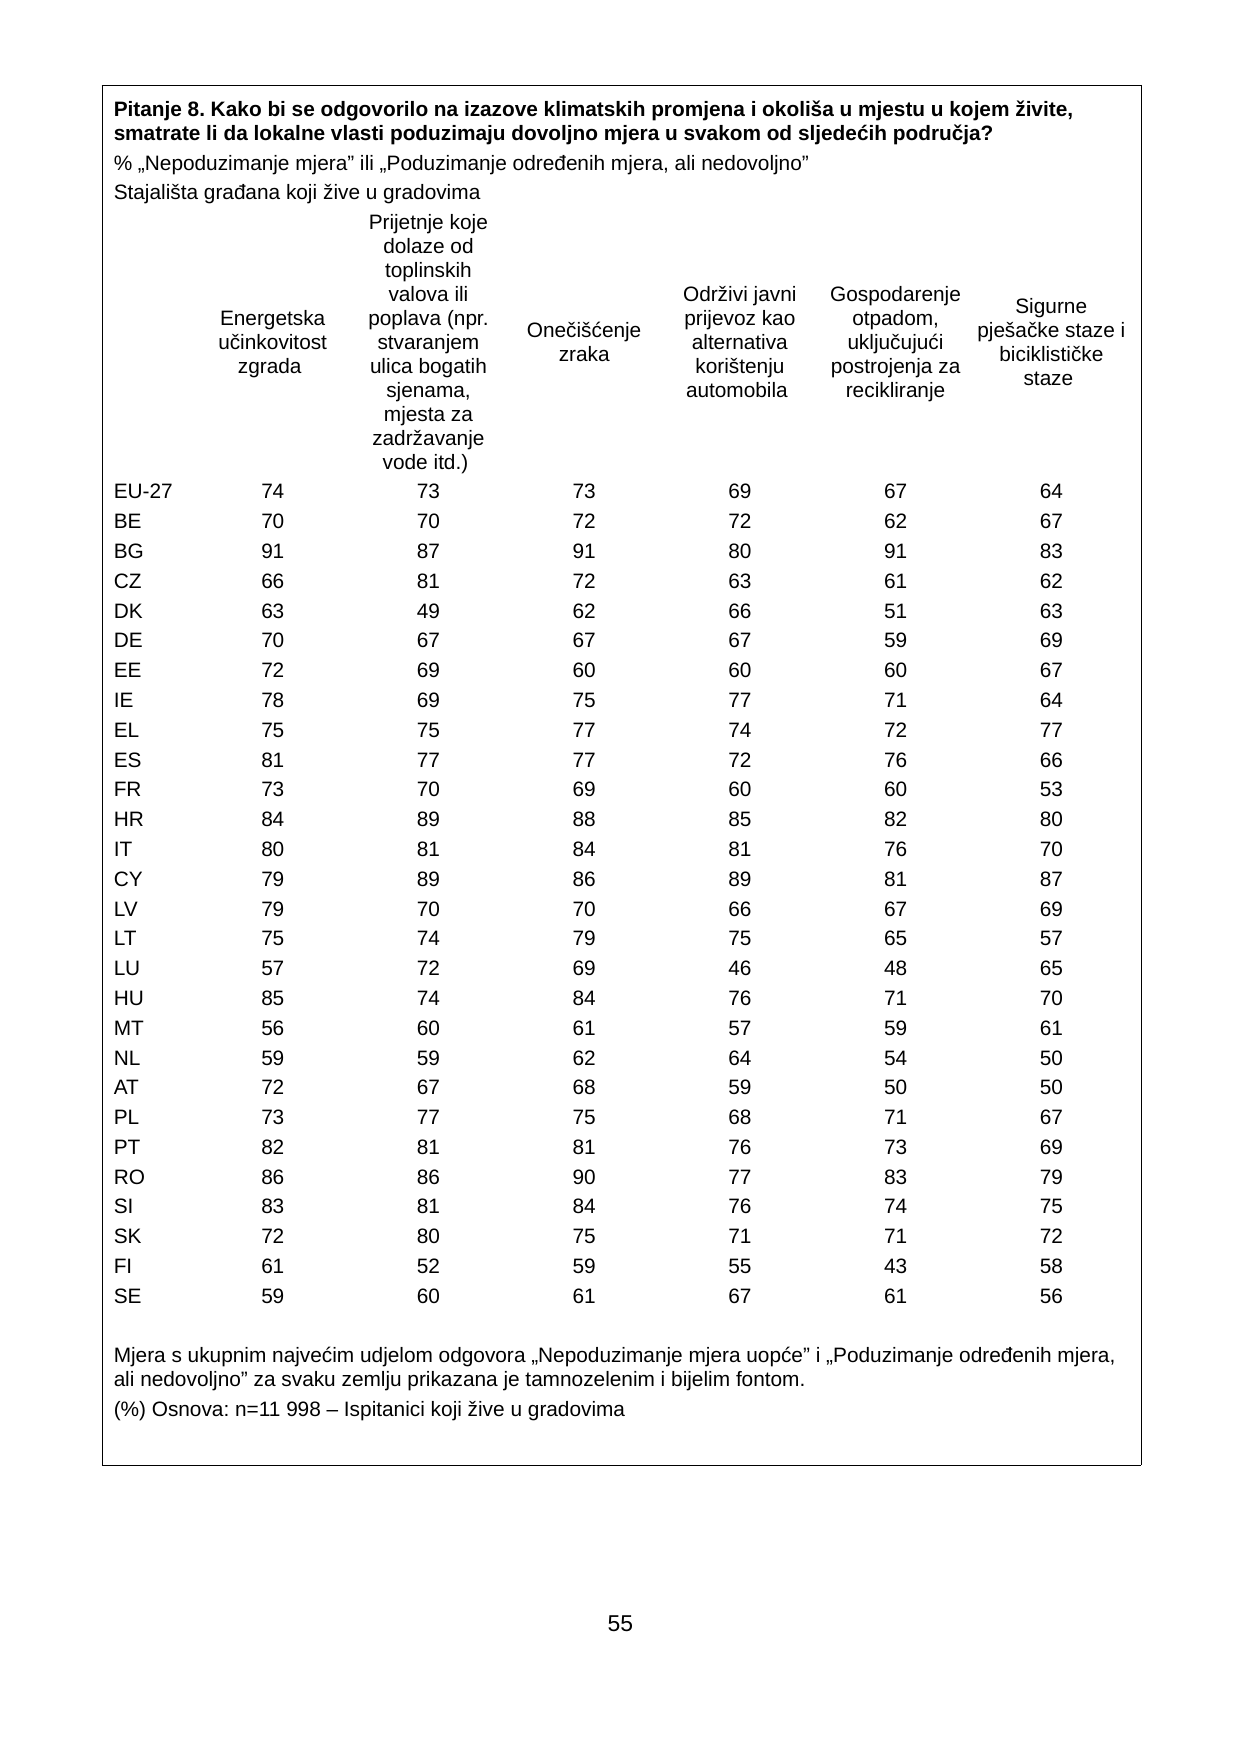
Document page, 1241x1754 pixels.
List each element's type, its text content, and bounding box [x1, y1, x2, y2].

table_cell 59 [350, 1043, 506, 1072]
table_cell 63 [662, 566, 817, 596]
table_cell 72 [195, 1072, 350, 1102]
table_cell 72 [818, 715, 973, 744]
table_cell 67 [662, 625, 817, 655]
table_cell 67 [350, 625, 506, 655]
table_cell 83 [195, 1191, 350, 1221]
table_cell 89 [662, 864, 817, 893]
table_cell 72 [195, 655, 350, 685]
table_cell 66 [973, 745, 1129, 774]
table_cell 81 [350, 1132, 506, 1162]
table_cell 53 [973, 774, 1129, 804]
table_cell 59 [506, 1251, 662, 1281]
table_cell [973, 1311, 1129, 1340]
table_cell RO [111, 1162, 194, 1191]
table_cell 83 [973, 536, 1129, 566]
table_cell 60 [818, 774, 973, 804]
table_cell 60 [662, 655, 817, 685]
table_cell 72 [350, 953, 506, 983]
table_cell 57 [973, 923, 1129, 953]
table_cell ES [111, 745, 194, 774]
table_cell 73 [506, 476, 662, 506]
table_cell 69 [662, 476, 817, 506]
table_cell BG [111, 536, 194, 566]
table_cell 43 [818, 1251, 973, 1281]
table_cell DK [111, 596, 194, 625]
table_cell 64 [973, 685, 1129, 715]
table_cell 81 [350, 834, 506, 864]
table_cell [818, 1311, 973, 1340]
table_cell 59 [195, 1281, 350, 1311]
table_cell LU [111, 953, 194, 983]
table_cell 66 [662, 894, 817, 923]
table_cell 61 [973, 1013, 1129, 1042]
table_cell 88 [506, 804, 662, 834]
table_cell 81 [195, 745, 350, 774]
table_cell 77 [350, 745, 506, 774]
table_cell 50 [973, 1043, 1129, 1072]
table_cell 70 [195, 625, 350, 655]
table_cell 75 [662, 923, 817, 953]
table_cell 66 [662, 596, 817, 625]
table_cell [506, 1311, 662, 1340]
table_cell 91 [506, 536, 662, 566]
table_cell 61 [818, 566, 973, 596]
table_cell SI [111, 1191, 194, 1221]
table_cell IE [111, 685, 194, 715]
table_cell Gospodarenje otpadom, uključujući postrojenja za recikliranje [818, 207, 973, 476]
table_cell EU-27 [111, 476, 194, 506]
table_cell 67 [973, 506, 1129, 536]
table_cell 63 [195, 596, 350, 625]
table_cell 65 [818, 923, 973, 953]
table_cell 80 [195, 834, 350, 864]
table_cell 67 [973, 655, 1129, 685]
table_cell 91 [818, 536, 973, 566]
table_cell 72 [973, 1221, 1129, 1251]
table_cell FI [111, 1251, 194, 1281]
table_cell 62 [506, 1043, 662, 1072]
table_cell 80 [973, 804, 1129, 834]
table_cell AT [111, 1072, 194, 1102]
table_cell 84 [506, 834, 662, 864]
table_cell 69 [350, 655, 506, 685]
table_cell 46 [662, 953, 817, 983]
table_cell 81 [350, 566, 506, 596]
table_cell 85 [662, 804, 817, 834]
table_cell % „Nepoduzimanje mjera” ili „Poduzimanje određenih mjera, ali nedovoljno” [111, 148, 1129, 177]
table_cell 59 [818, 1013, 973, 1042]
table_cell 70 [506, 894, 662, 923]
table_cell 72 [506, 506, 662, 536]
table_cell 72 [195, 1221, 350, 1251]
table_cell 86 [506, 864, 662, 893]
table_cell SE [111, 1281, 194, 1311]
table_cell 84 [506, 983, 662, 1013]
table_cell 64 [662, 1043, 817, 1072]
table_cell 69 [973, 894, 1129, 923]
table_cell 49 [350, 596, 506, 625]
table_cell 68 [506, 1072, 662, 1102]
table_cell 56 [195, 1013, 350, 1042]
table_cell PT [111, 1132, 194, 1162]
table_cell 75 [506, 685, 662, 715]
table_cell 70 [350, 894, 506, 923]
table_cell 79 [973, 1162, 1129, 1191]
table_cell 87 [350, 536, 506, 566]
table_cell 67 [506, 625, 662, 655]
table_cell 72 [662, 745, 817, 774]
table_cell 67 [973, 1102, 1129, 1132]
table_cell Sigurne pješačke staze i biciklističke staze [973, 207, 1129, 476]
table_cell 74 [350, 923, 506, 953]
table_cell EE [111, 655, 194, 685]
table_cell 70 [350, 774, 506, 804]
table_cell Stajališta građana koji žive u gradovima [111, 177, 1129, 207]
table_cell 69 [973, 625, 1129, 655]
table_cell LV [111, 894, 194, 923]
table_cell 79 [506, 923, 662, 953]
table_cell 51 [818, 596, 973, 625]
table_cell Prijetnje koje dolaze od toplinskih valova ili poplava (npr. stvaranjem ulica bogatih sjenama, mjesta za zadržavanje vode itd.) [350, 207, 506, 476]
table_cell 73 [350, 476, 506, 506]
table_cell 89 [350, 864, 506, 893]
table_cell 76 [662, 983, 817, 1013]
table_cell NL [111, 1043, 194, 1072]
table_cell CZ [111, 566, 194, 596]
table_cell 69 [973, 1132, 1129, 1162]
table_cell 62 [818, 506, 973, 536]
table_cell 91 [195, 536, 350, 566]
table_cell 70 [973, 983, 1129, 1013]
table_cell 60 [818, 655, 973, 685]
table_cell 69 [350, 685, 506, 715]
table_cell CY [111, 864, 194, 893]
table_cell 60 [506, 655, 662, 685]
table_cell (%) Osnova: n=11 998 – Ispitanici koji žive u gradovima [111, 1394, 1129, 1424]
table_cell 64 [973, 476, 1129, 506]
table_cell 70 [973, 834, 1129, 864]
table_cell IT [111, 834, 194, 864]
table_cell 70 [195, 506, 350, 536]
table_cell 58 [973, 1251, 1129, 1281]
table_cell 81 [818, 864, 973, 893]
table_cell 67 [818, 894, 973, 923]
table_cell 75 [350, 715, 506, 744]
table_cell 75 [195, 715, 350, 744]
table_cell 56 [973, 1281, 1129, 1311]
table_cell 50 [973, 1072, 1129, 1102]
table_cell 76 [818, 745, 973, 774]
table_cell 59 [818, 625, 973, 655]
table_cell 67 [350, 1072, 506, 1102]
table_cell 75 [506, 1102, 662, 1132]
table_cell SK [111, 1221, 194, 1251]
table_cell 73 [195, 1102, 350, 1132]
table_cell 80 [350, 1221, 506, 1251]
table_cell 69 [506, 774, 662, 804]
table_cell 77 [350, 1102, 506, 1132]
table_cell 73 [195, 774, 350, 804]
table_cell 57 [195, 953, 350, 983]
table_cell Održivi javni prijevoz kao alternativa korištenju automobila [662, 207, 817, 476]
table_cell 82 [195, 1132, 350, 1162]
table_cell 71 [818, 685, 973, 715]
table_cell 63 [973, 596, 1129, 625]
table_cell 59 [662, 1072, 817, 1102]
table_cell 90 [506, 1162, 662, 1191]
table_cell 61 [818, 1281, 973, 1311]
table_cell [662, 1311, 817, 1340]
table_cell 60 [350, 1013, 506, 1042]
table_cell 77 [973, 715, 1129, 744]
table_cell 80 [662, 536, 817, 566]
table_cell BE [111, 506, 194, 536]
table_cell 72 [506, 566, 662, 596]
table_cell 61 [506, 1281, 662, 1311]
table_cell 57 [662, 1013, 817, 1042]
table_cell 71 [818, 983, 973, 1013]
table_cell HR [111, 804, 194, 834]
table_cell 77 [662, 685, 817, 715]
table_cell 62 [506, 596, 662, 625]
table_cell 74 [662, 715, 817, 744]
table_cell 76 [662, 1132, 817, 1162]
table_cell 66 [195, 566, 350, 596]
table_cell FR [111, 774, 194, 804]
table_cell 81 [662, 834, 817, 864]
table_cell 76 [662, 1191, 817, 1221]
table_cell 69 [506, 953, 662, 983]
table_cell 82 [818, 804, 973, 834]
table_cell MT [111, 1013, 194, 1042]
table_cell 81 [506, 1132, 662, 1162]
table_cell 71 [662, 1221, 817, 1251]
table_cell 87 [973, 864, 1129, 893]
table_cell PL [111, 1102, 194, 1132]
table_cell 70 [350, 506, 506, 536]
table_cell 61 [506, 1013, 662, 1042]
table_cell 76 [818, 834, 973, 864]
table_cell HU [111, 983, 194, 1013]
table_cell 50 [818, 1072, 973, 1102]
table_cell 75 [195, 923, 350, 953]
table_cell 73 [818, 1132, 973, 1162]
table_cell 72 [662, 506, 817, 536]
table_cell [350, 1311, 506, 1340]
table_cell 86 [350, 1162, 506, 1191]
table_cell 83 [818, 1162, 973, 1191]
table_cell [111, 1311, 194, 1340]
table_cell [195, 1311, 350, 1340]
table_cell 75 [973, 1191, 1129, 1221]
table_cell 86 [195, 1162, 350, 1191]
table_cell LT [111, 923, 194, 953]
table_cell 74 [350, 983, 506, 1013]
table_cell 77 [506, 745, 662, 774]
table_cell 59 [195, 1043, 350, 1072]
table_cell 67 [818, 476, 973, 506]
table_cell 79 [195, 864, 350, 893]
table_cell 68 [662, 1102, 817, 1132]
table_cell 85 [195, 983, 350, 1013]
table_cell 81 [350, 1191, 506, 1221]
table_cell 61 [195, 1251, 350, 1281]
table_cell 74 [195, 476, 350, 506]
table_cell 55 [662, 1251, 817, 1281]
table_cell 54 [818, 1043, 973, 1072]
table_cell 60 [350, 1281, 506, 1311]
table_cell 48 [818, 953, 973, 983]
table_header Pitanje 8. Kako bi se odgovorilo na izazove klimatskih promjena i okoliša u mjestu u kojem živite, smatrate li da lokalne vlasti poduzimaju dovoljno mjera u svakom od sljedećih područja? [111, 94, 1129, 147]
table_cell Mjera s ukupnim najvećim udjelom odgovora „Nepoduzimanje mjera uopće” i „Poduzimanje određenih mjera, ali nedovoljno” za svaku zemlju prikazana je tamnozelenim i bijelim fontom. [111, 1340, 1129, 1394]
table_cell 71 [818, 1102, 973, 1132]
table_cell 77 [506, 715, 662, 744]
table_cell 79 [195, 894, 350, 923]
table_cell DE [111, 625, 194, 655]
table_cell 52 [350, 1251, 506, 1281]
table_cell 78 [195, 685, 350, 715]
table_cell 84 [506, 1191, 662, 1221]
table_cell [111, 207, 194, 476]
table_cell 84 [195, 804, 350, 834]
table_cell 65 [973, 953, 1129, 983]
table_cell 75 [506, 1221, 662, 1251]
table_cell 89 [350, 804, 506, 834]
table_cell 71 [818, 1221, 973, 1251]
table_cell 60 [662, 774, 817, 804]
table_cell 62 [973, 566, 1129, 596]
table_cell 74 [818, 1191, 973, 1221]
table_cell Energetska učinkovitost zgrada [195, 207, 350, 476]
table_cell 67 [662, 1281, 817, 1311]
table_cell 77 [662, 1162, 817, 1191]
table_cell EL [111, 715, 194, 744]
table_cell Onečišćenje zraka [506, 207, 662, 476]
